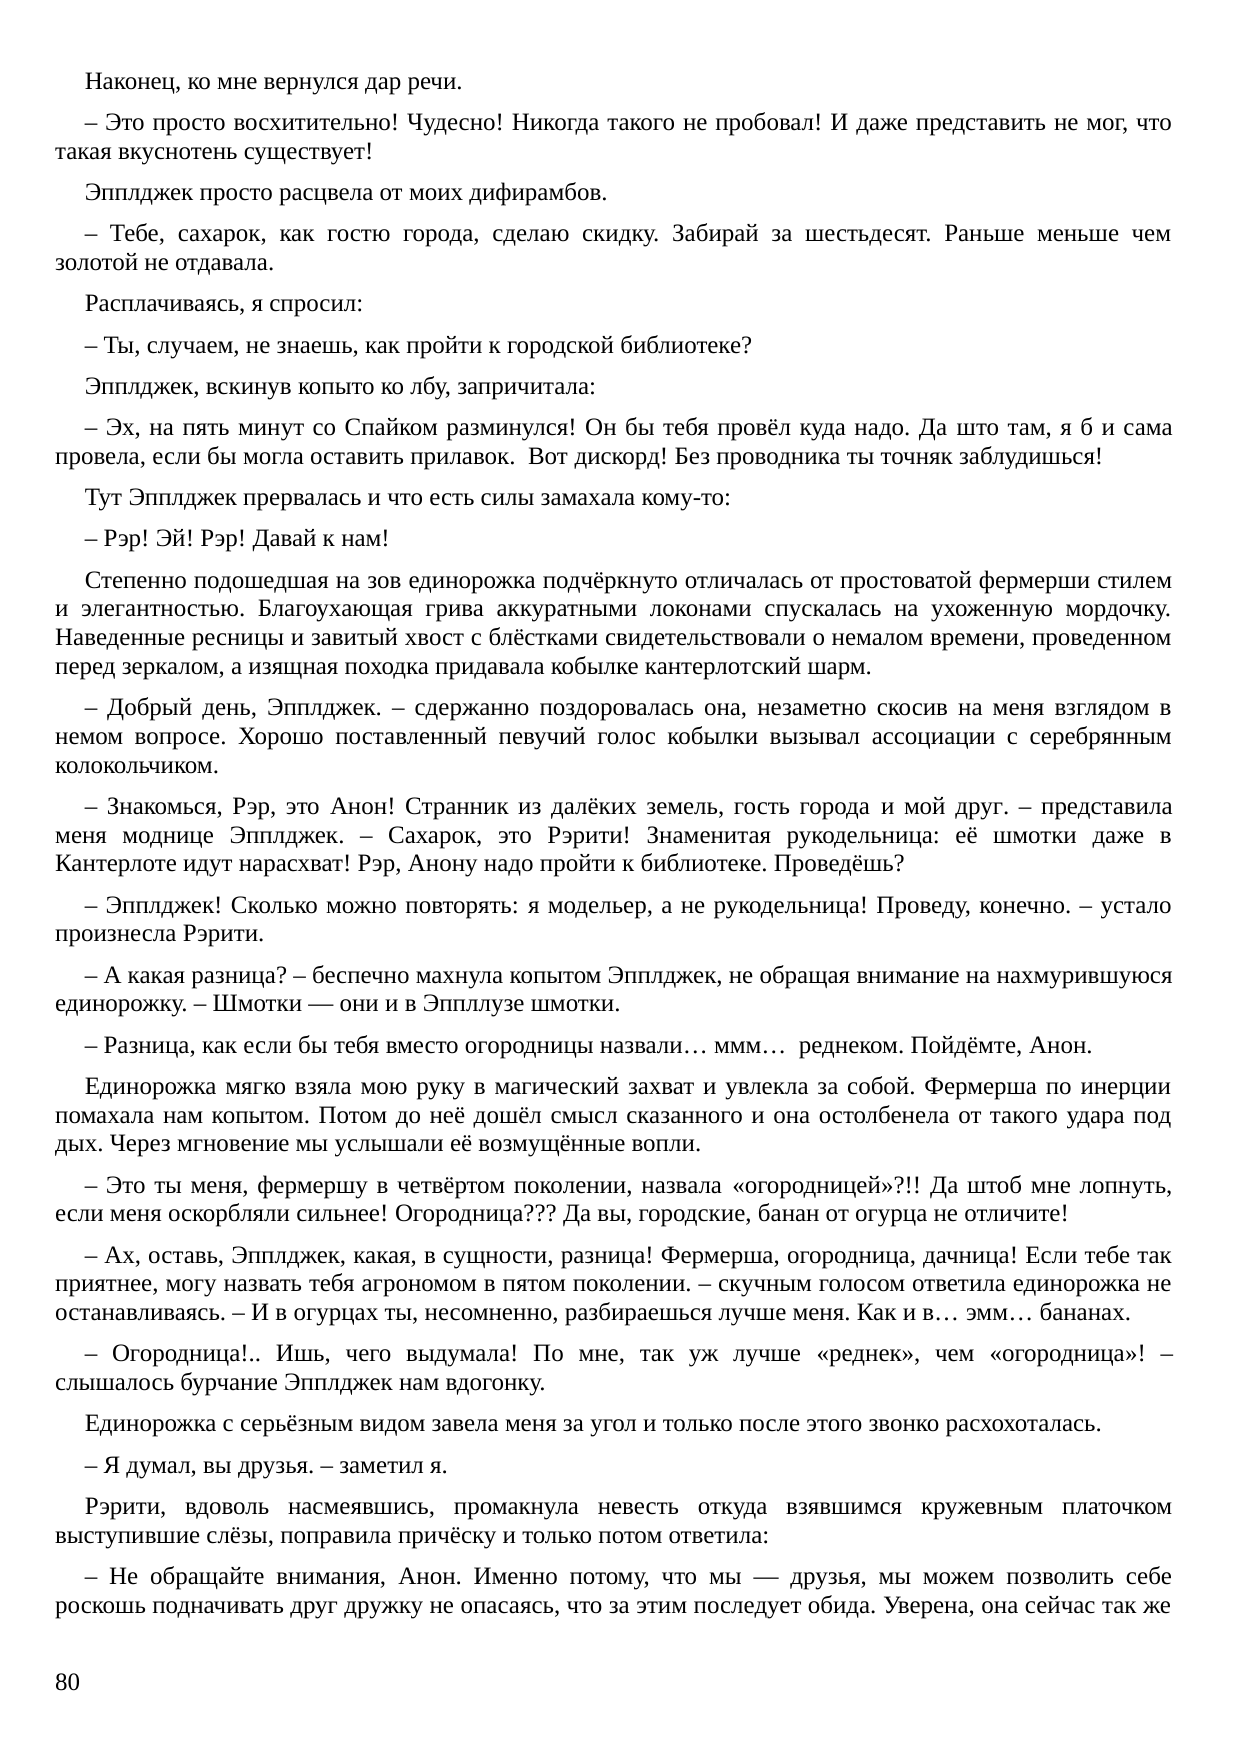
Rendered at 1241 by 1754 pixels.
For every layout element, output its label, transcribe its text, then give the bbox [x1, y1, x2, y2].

text – Это просто восхитительно! Чудесно! Никогда такого не пробовал! И даже представить не мог, что такая вкуснотень существует! [55, 107, 1173, 165]
text – Не обращайте внимания, Анон. Именно потому, что мы — друзья, мы можем позволить себе роскошь подначивать друг дружку не опасаясь, что за этим последует обида. Уверена, она сейчас так же [55, 1561, 1173, 1618]
text Эпплджек, вскинув копыто ко лбу, запричитала: [55, 371, 1173, 400]
text Наконец, ко мне вернулся дар речи. [55, 66, 1173, 95]
text – Ах, оставь, Эпплджек, какая, в сущности, разница! Фермерша, огородница, дачница! Если тебе так приятнее, могу назвать тебя агрономом в пятом поколении. – скучным голосом ответила единорожка не останавливаясь. – И в огурцах ты, несомненно, разбираешься лучше меня. Как и в… эмм… бананах. [55, 1240, 1173, 1326]
text – Эпплджек! Сколько можно повторять: я модельер, а не рукодельница! Проведу, конечно. – устало произнесла Рэрити. [55, 890, 1173, 947]
text Единорожка с серьёзным видом завела меня за угол и только после этого звонко расхохоталась. [55, 1408, 1173, 1437]
text Эпплджек просто расцвела от моих дифирамбов. [55, 177, 1173, 206]
text – Ты, случаем, не знаешь, как пройти к городской библиотеке? [55, 330, 1173, 358]
text Расплачиваясь, я спросил: [55, 288, 1173, 317]
text – Добрый день, Эпплджек. – сдержанно поздоровалась она, незаметно скосив на меня взглядом в немом вопросе. Хорошо поставленный певучий голос кобылки вызывал ассоциации с серебрянным колокольчиком. [55, 692, 1173, 778]
text – Эх, на пять минут со Спайком разминулся! Он бы тебя провёл куда надо. Да што там, я б и сама провела, если бы могла оставить прилавок. Вот дискорд! Без проводника ты точняк заблудишься! [55, 412, 1173, 470]
text – Я думал, вы друзья. – заметил я. [55, 1450, 1173, 1478]
text – Разница, как если бы тебя вместо огородницы назвали… ммм… реднеком. Пойдёмте, Анон. [55, 1030, 1173, 1058]
text – Это ты меня, фермершу в четвёртом поколении, назвала «огородницей»?!! Да штоб мне лопнуть, если меня оскорбляли сильнее! Огородница??? Да вы, городские, банан от огурца не отличите! [55, 1170, 1173, 1227]
text – Огородница!.. Ишь, чего выдумала! По мне, так уж лучше «реднек», чем «огородница»! – слышалось бурчание Эпплджек нам вдогонку. [55, 1338, 1173, 1396]
text Степенно подошедшая на зов единорожка подчёркнуто отличалась от простоватой фермерши стилем и элегантностью. Благоухающая грива аккуратными локонами спускалась на ухоженную мордочку. Наведенные ресницы и завитый хвост с блёстками свидетельствовали о немалом времени, проведенном перед зеркалом, а изящная походка придавала кобылке кантерлотский шарм. [55, 565, 1173, 680]
text Единорожка мягко взяла мою руку в магический захват и увлекла за собой. Фермерша по инерции помахала нам копытом. Потом до неё дошёл смысл сказанного и она остолбенела от такого удара под дых. Через мгновение мы услышали её возмущённые вопли. [55, 1071, 1173, 1157]
text Рэрити, вдоволь насмеявшись, промакнула невесть откуда взявшимся кружевным платочком выступившие слёзы, поправила причёску и только потом ответила: [55, 1491, 1173, 1548]
text – А какая разница? – беспечно махнула копытом Эпплджек, не обращая внимание на нахмурившуюся единорожку. – Шмотки — они и в Эппллузе шмотки. [55, 960, 1173, 1017]
text – Рэр! Эй! Рэр! Давай к нам! [55, 523, 1173, 552]
text Тут Эпплджек прервалась и что есть силы замахала кому-то: [55, 482, 1173, 511]
text – Тебе, сахарок, как гостю города, сделаю скидку. Забирай за шестьдесят. Раньше меньше чем золотой не отдавала. [55, 218, 1173, 276]
text – Знакомься, Рэр, это Анон! Странник из далёких земель, гость города и мой друг. – представила меня моднице Эпплджек. – Сахарок, это Рэрити! Знаменитая рукодельница: её шмотки даже в Кантерлоте идут нарасхват! Рэр, Анону надо пройти к библиотеке. Проведёшь? [55, 791, 1173, 877]
